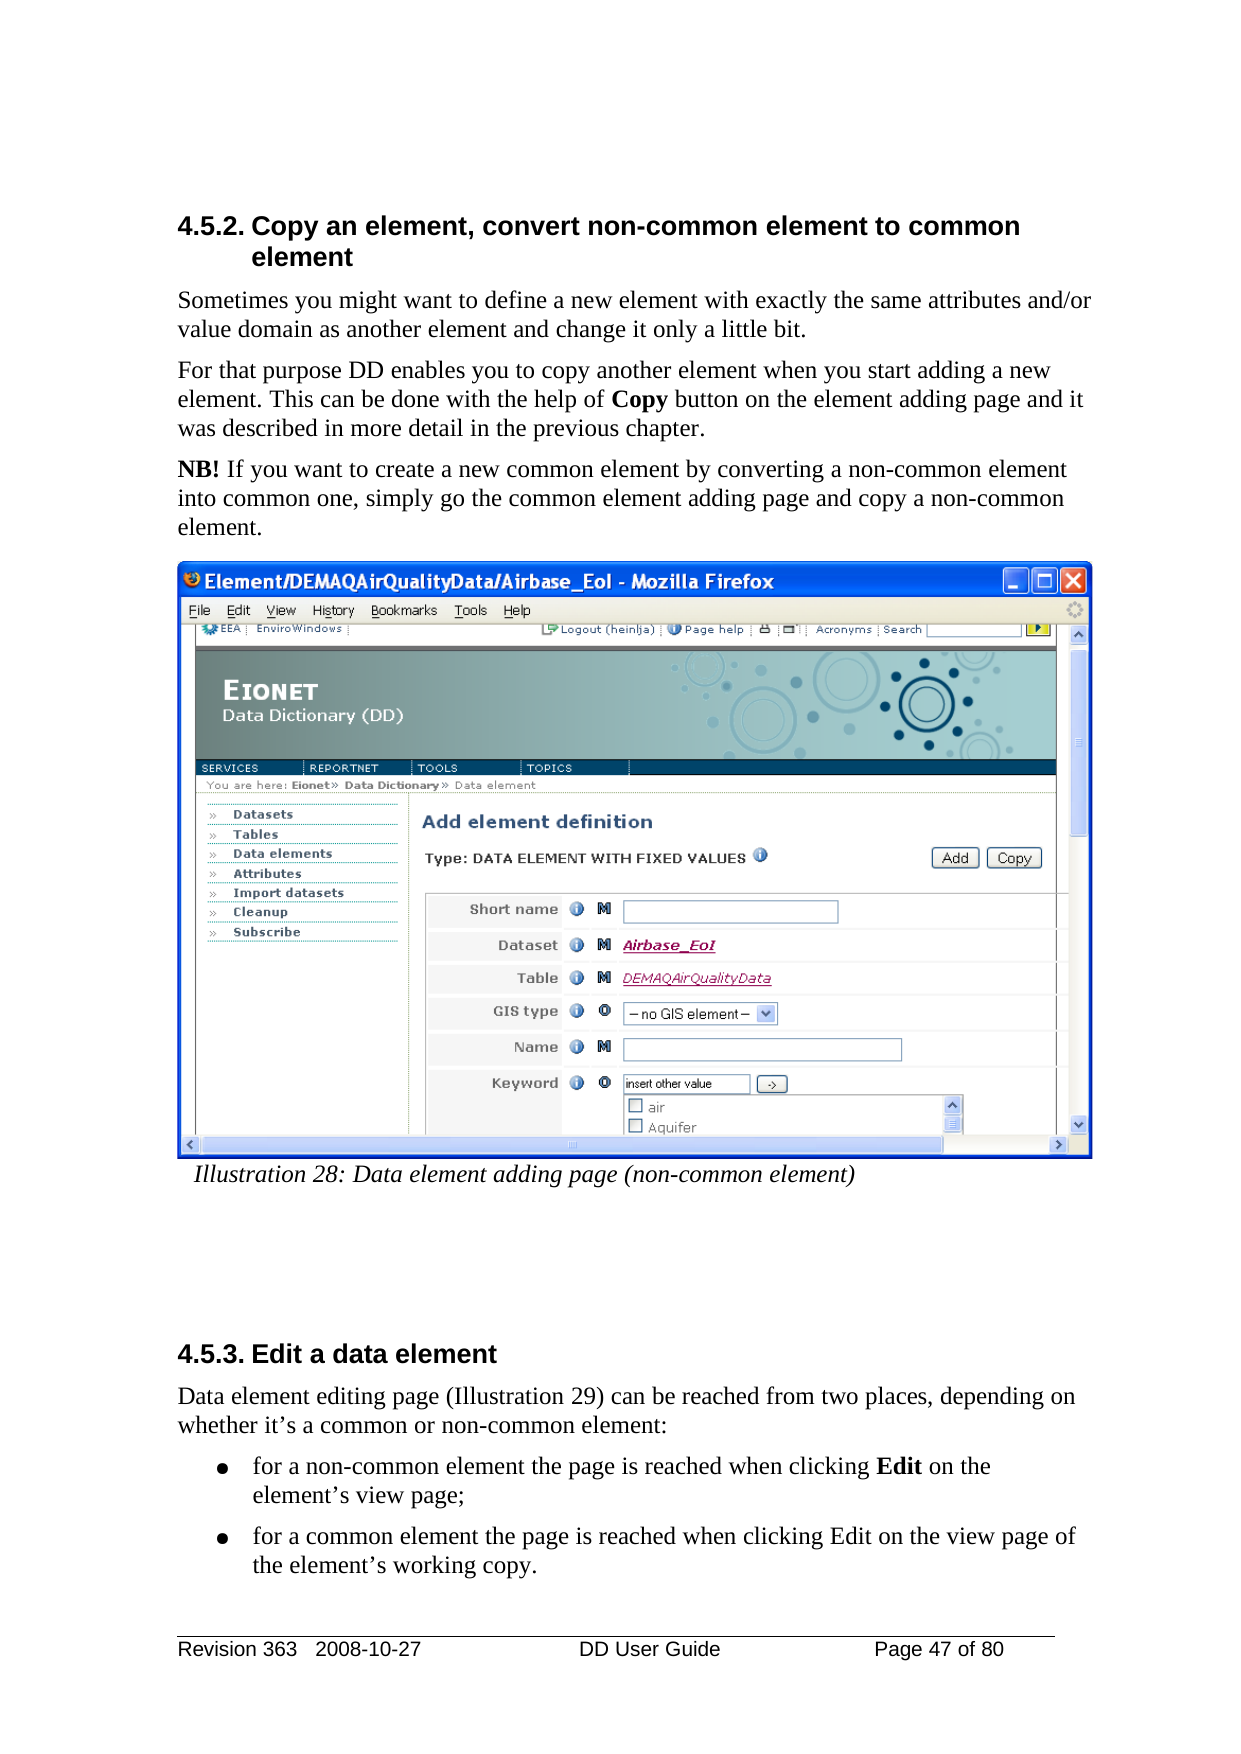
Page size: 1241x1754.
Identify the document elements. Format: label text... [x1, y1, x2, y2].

list for a common element the page is reached when clicking Edit on the view page of the element’s working copy. [215, 1521, 1092, 1579]
text Illustration 28: Data element adding page (non-common element) [194, 1159, 1076, 1188]
text Sometimes you might want to define a new element with exactly the same attributes and/or value domain as another element and change it only a little bit. [177, 285, 1092, 343]
subtitle Copy an element, convert non-common element to common element [177, 210, 1092, 272]
picture [177, 561, 1093, 1159]
text For that purpose DD enables you to copy another element when you start adding a new element. This can be done with the help of Copy button on the element adding page and it was described in more detail in the previous chapter. [177, 355, 1092, 442]
text NB! If you want to create a new common element by converting a non-common element into common one, simply go the common element adding page and copy a non-common element. [177, 454, 1092, 541]
text Data element editing page (Illustration 29) can be reached from two places, depending on whether it’s a common or non-common element: [177, 1381, 1092, 1439]
subtitle Edit a data element [177, 1338, 1092, 1369]
list for a non-common element the page is reached when clicking Edit on the element’s view page; [215, 1451, 1092, 1509]
